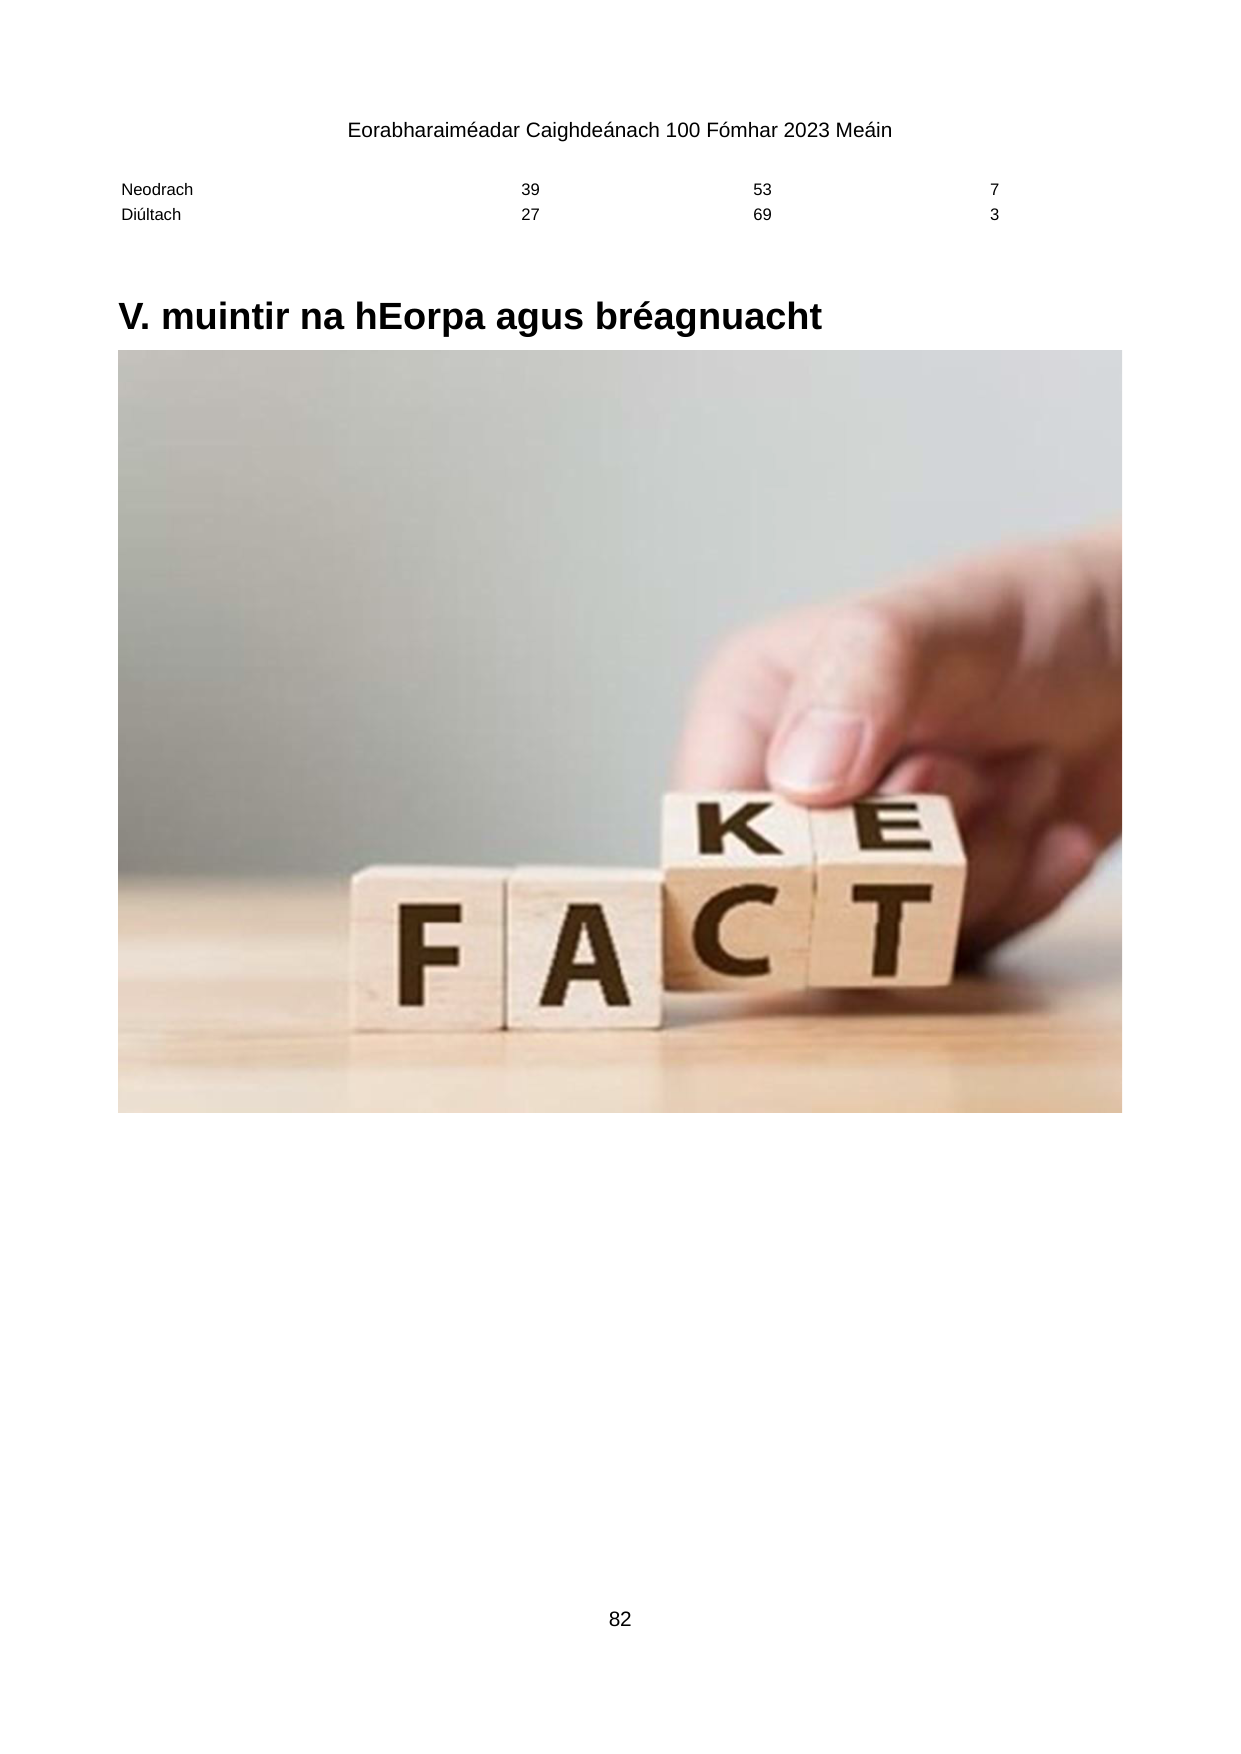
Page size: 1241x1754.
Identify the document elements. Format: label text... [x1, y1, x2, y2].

picture [118, 350, 1123, 1113]
table_cell 69 [646, 202, 878, 227]
table_cell 27 [415, 202, 646, 227]
table_cell 3 [878, 202, 1110, 227]
table_cell 7 [878, 177, 1110, 202]
table_cell Diúltach [118, 202, 414, 227]
subtitle V. muintir na hEorpa agus bréagnuacht [118, 294, 1122, 338]
table_cell Neodrach [118, 177, 414, 202]
table_cell 53 [646, 177, 878, 202]
table_cell 39 [415, 177, 646, 202]
